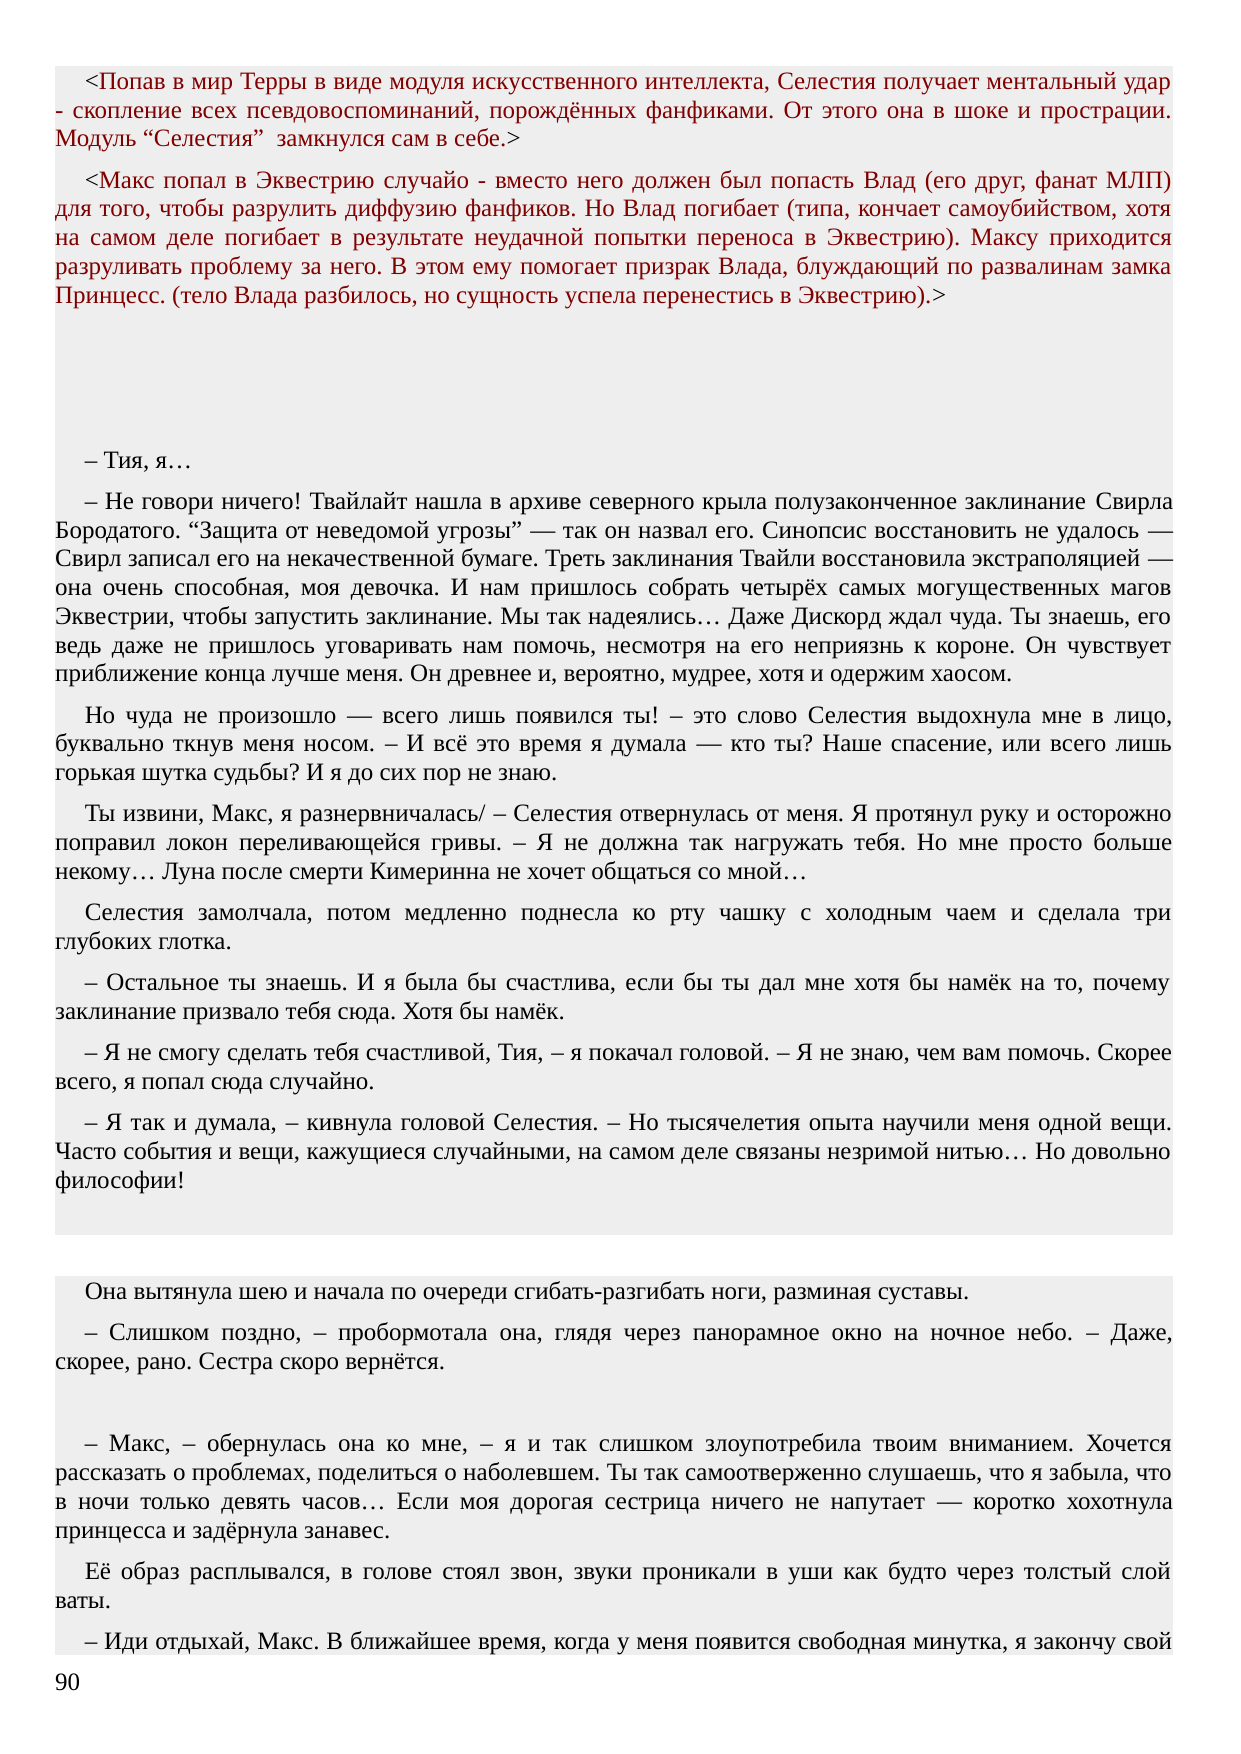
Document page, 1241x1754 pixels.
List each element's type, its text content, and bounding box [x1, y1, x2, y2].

text – Тия, я… [55, 445, 1173, 473]
text Её образ расплывался, в голове стоял звон, звуки проникали в уши как будто через толстый слой ваты. [55, 1556, 1173, 1613]
text – Макс, – обернулась она ко мне, – я и так слишком злоупотребила твоим вниманием. Хочется рассказать о проблемах, поделиться о наболевшем. Ты так самоотверженно слушаешь, что я забыла, что в ночи только девять часов… Если моя дорогая сестрица ничего не напутает — коротко хохотнула принцесса и задёрнула занавес. [55, 1428, 1173, 1543]
text – Я так и думала, – кивнула головой Селестия. – Но тысячелетия опыта научили меня одной вещи. Часто события и вещи, кажущиеся случайными, на самом деле связаны незримой нитью… Но довольно философии! [55, 1107, 1173, 1193]
text Селестия замолчала, потом медленно поднесла ко рту чашку с холодным чаем и сделала три глубоких глотка. [55, 897, 1173, 955]
text Ты извини, Макс, я разнервничалась/ – Селестия отвернулась от меня. Я протянул руку и осторожно поправил локон переливающейся гривы. – Я не должна так нагружать тебя. Но мне просто больше некому… Луна после смерти Кимеринна не хочет общаться со мной… [55, 798, 1173, 885]
text <Макс попал в Эквестрию случайо - вместо него должен был попасть Влад (его друг, фанат МЛП) для того, чтобы разрулить диффузию фанфиков. Но Влад погибает (типа, кончает самоубийством, хотя на самом деле погибает в результате неудачной попытки переноса в Эквестрию). Максу приходится разруливать проблему за него. В этом ему помогает призрак Влада, блуждающий по развалинам замка Принцесс. (тело Влада разбилось, но сущность успела перенестись в Эквестрию).> [55, 165, 1173, 308]
text Но чуда не произошло — всего лишь появился ты! – это слово Селестия выдохнула мне в лицо, буквально ткнув меня носом. – И всё это время я думала — кто ты? Наше спасение, или всего лишь горькая шутка судьбы? И я до сих пор не знаю. [55, 700, 1173, 786]
text <Попав в мир Терры в виде модуля искусственного интеллекта, Селестия получает ментальный удар - скопление всех псевдовоспоминаний, порождённых фанфиками. От этого она в шоке и прострации. Модуль “Селестия” замкнулся сам в себе.> [55, 66, 1173, 152]
text – Не говори ничего! Твайлайт нашла в архиве северного крыла полузаконченное заклинание Cвирла Бородатого. “Защита от неведомой угрозы” — так он назвал его. Синопсис восстановить не удалось — Свирл записал его на некачественной бумаге. Треть заклинания Твайли восстановила экстраполяцией — она очень способная, моя девочка. И нам пришлось собрать четырёх самых могущественных магов Эквестрии, чтобы запустить заклинание. Мы так надеялись… Даже Дискорд ждал чуда. Ты знаешь, его ведь даже не пришлось уговаривать нам помочь, несмотря на его неприязнь к короне. Он чувствует приближение конца лучше меня. Он древнее и, вероятно, мудрее, хотя и одержим хаосом. [55, 486, 1173, 687]
text – Остальное ты знаешь. И я была бы счастлива, если бы ты дал мне хотя бы намёк на то, почему заклинание призвало тебя сюда. Хотя бы намёк. [55, 967, 1173, 1025]
text – Слишком поздно, – пробормотала она, глядя через панорамное окно на ночное небо. – Даже, скорее, рано. Сестра скоро вернётся. [55, 1317, 1173, 1375]
text – Я не смогу сделать тебя счастливой, Тия, – я покачал головой. – Я не знаю, чем вам помочь. Скорее всего, я попал сюда случайно. [55, 1037, 1173, 1095]
text Она вытянула шею и начала по очереди сгибать-разгибать ноги, разминая суставы. [55, 1276, 1173, 1305]
text – Иди отдыхай, Макс. В ближайшее время, когда у меня появится свободная минутка, я закончу свой [55, 1626, 1173, 1655]
